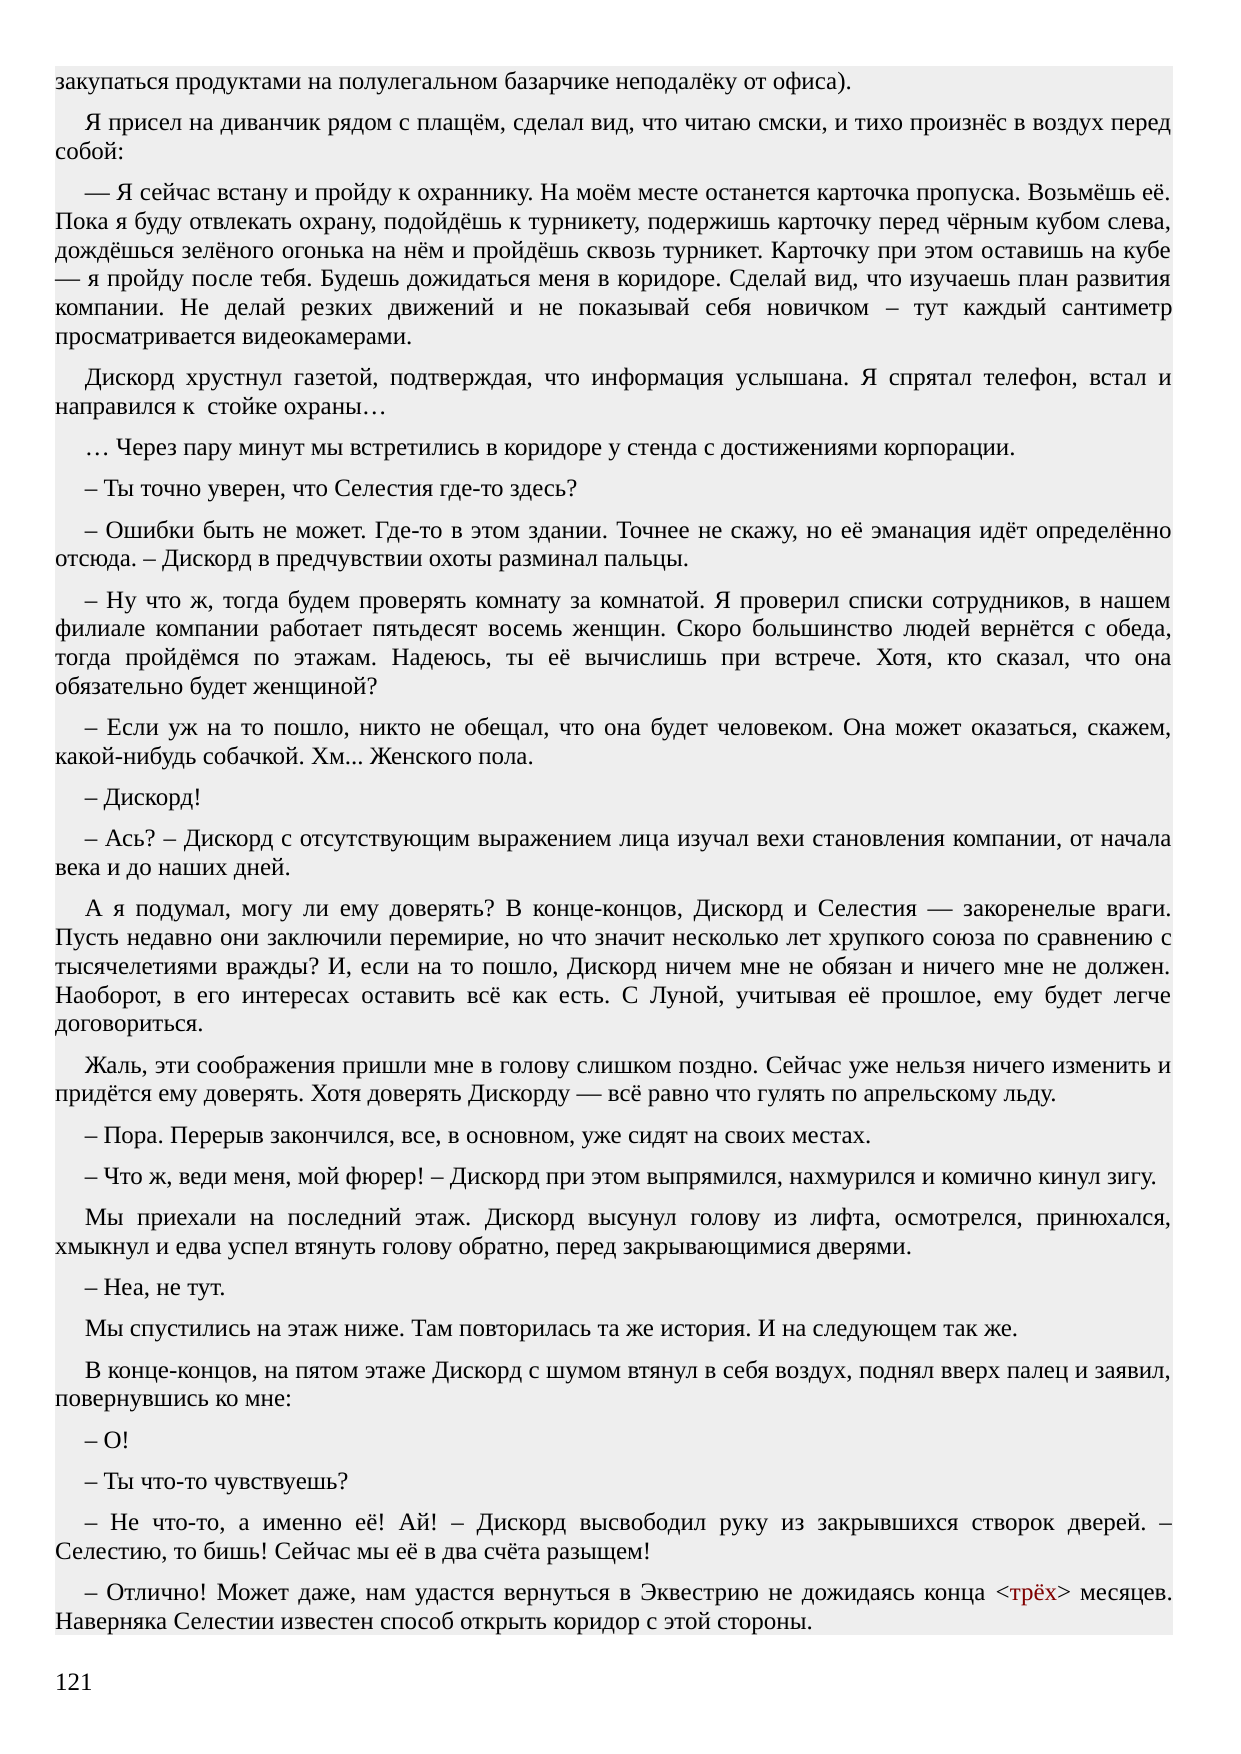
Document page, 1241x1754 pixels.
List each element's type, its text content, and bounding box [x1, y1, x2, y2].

text – Ась? – Дискорд с отсутствующим выражением лица изучал вехи становления компании, от начала века и до наших дней. [55, 823, 1173, 881]
text Мы приехали на последний этаж. Дискорд высунул голову из лифта, осмотрелся, принюхался, хмыкнул и едва успел втянуть голову обратно, перед закрывающимися дверями. [55, 1202, 1173, 1260]
text – Ты точно уверен, что Селестия где-то здесь? [55, 473, 1173, 502]
text – Ты что-то чувствуешь? [55, 1466, 1173, 1495]
text – Отлично! Может даже, нам удастся вернуться в Эквестрию не дожидаясь конца <трёх> месяцев. Наверняка Селестии известен способ открыть коридор с этой стороны. [55, 1577, 1173, 1635]
text … Через пару минут мы встретились в коридоре у стенда с достижениями корпорации. [55, 432, 1173, 461]
text А я подумал, могу ли ему доверять? В конце-концов, Дискорд и Селестия — закоренелые враги. Пусть недавно они заключили перемирие, но что значит несколько лет хрупкого союза по сравнению с тысячелетиями вражды? И, если на то пошло, Дискорд ничем мне не обязан и ничего мне не должен. Наоборот, в его интересах оставить всё как есть. С Луной, учитывая её прошлое, ему будет легче договориться. [55, 893, 1173, 1037]
text Мы спустились на этаж ниже. Там повторилась та же история. И на следующем так же. [55, 1313, 1173, 1342]
text Жаль, эти соображения пришли мне в голову слишком поздно. Сейчас уже нельзя ничего изменить и придётся ему доверять. Хотя доверять Дискорду — всё равно что гулять по апрельскому льду. [55, 1050, 1173, 1107]
text – Не что-то, а именно её! Ай! – Дискорд высвободил руку из закрывшихся створок дверей. – Селестию, то бишь! Сейчас мы её в два счёта разыщем! [55, 1507, 1173, 1565]
text – Ошибки быть не может. Где-то в этом здании. Точнее не скажу, но её эманация идёт определённо отсюда. – Дискорд в предчувствии охоты разминал пальцы. [55, 515, 1173, 572]
text – Ну что ж, тогда будем проверять комнату за комнатой. Я проверил списки сотрудников, в нашем филиале компании работает пятьдесят восемь женщин. Скоро большинство людей вернётся с обеда, тогда пройдёмся по этажам. Надеюсь, ты её вычислишь при встрече. Хотя, кто сказал, что она обязательно будет женщиной? [55, 585, 1173, 700]
text – Пора. Перерыв закончился, все, в основном, уже сидят на своих местах. [55, 1120, 1173, 1148]
text Я присел на диванчик рядом с плащём, сделал вид, что читаю смски, и тихо произнёс в воздух перед собой: [55, 107, 1173, 165]
text – Если уж на то пошло, никто не обещал, что она будет человеком. Она может оказаться, скажем, какой-нибудь собачкой. Хм... Женского пола. [55, 712, 1173, 770]
text – Дискорд! [55, 782, 1173, 811]
text – О! [55, 1425, 1173, 1453]
text В конце-концов, на пятом этаже Дискорд с шумом втянул в себя воздух, поднял вверх палец и заявил, повернувшись ко мне: [55, 1355, 1173, 1412]
text Дискорд хрустнул газетой, подтверждая, что информация услышана. Я спрятал телефон, встал и направился к стойке охраны… [55, 362, 1173, 420]
text закупаться продуктами на полулегальном базарчике неподалёку от офиса). [55, 66, 1173, 95]
text – Неа, не тут. [55, 1272, 1173, 1301]
text — Я сейчас встану и пройду к охраннику. На моём месте останется карточка пропуска. Возьмёшь её. Пока я буду отвлекать охрану, подойдёшь к турникету, подержишь карточку перед чёрным кубом слева, дождёшься зелёного огонька на нём и пройдёшь сквозь турникет. Карточку при этом оставишь на кубе — я пройду после тебя. Будешь дожидаться меня в коридоре. Сделай вид, что изучаешь план развития компании. Не делай резких движений и не показывай себя новичком – тут каждый сантиметр просматривается видеокамерами. [55, 177, 1173, 350]
text – Что ж, веди меня, мой фюрер! – Дискорд при этом выпрямился, нахмурился и комично кинул зигу. [55, 1161, 1173, 1190]
